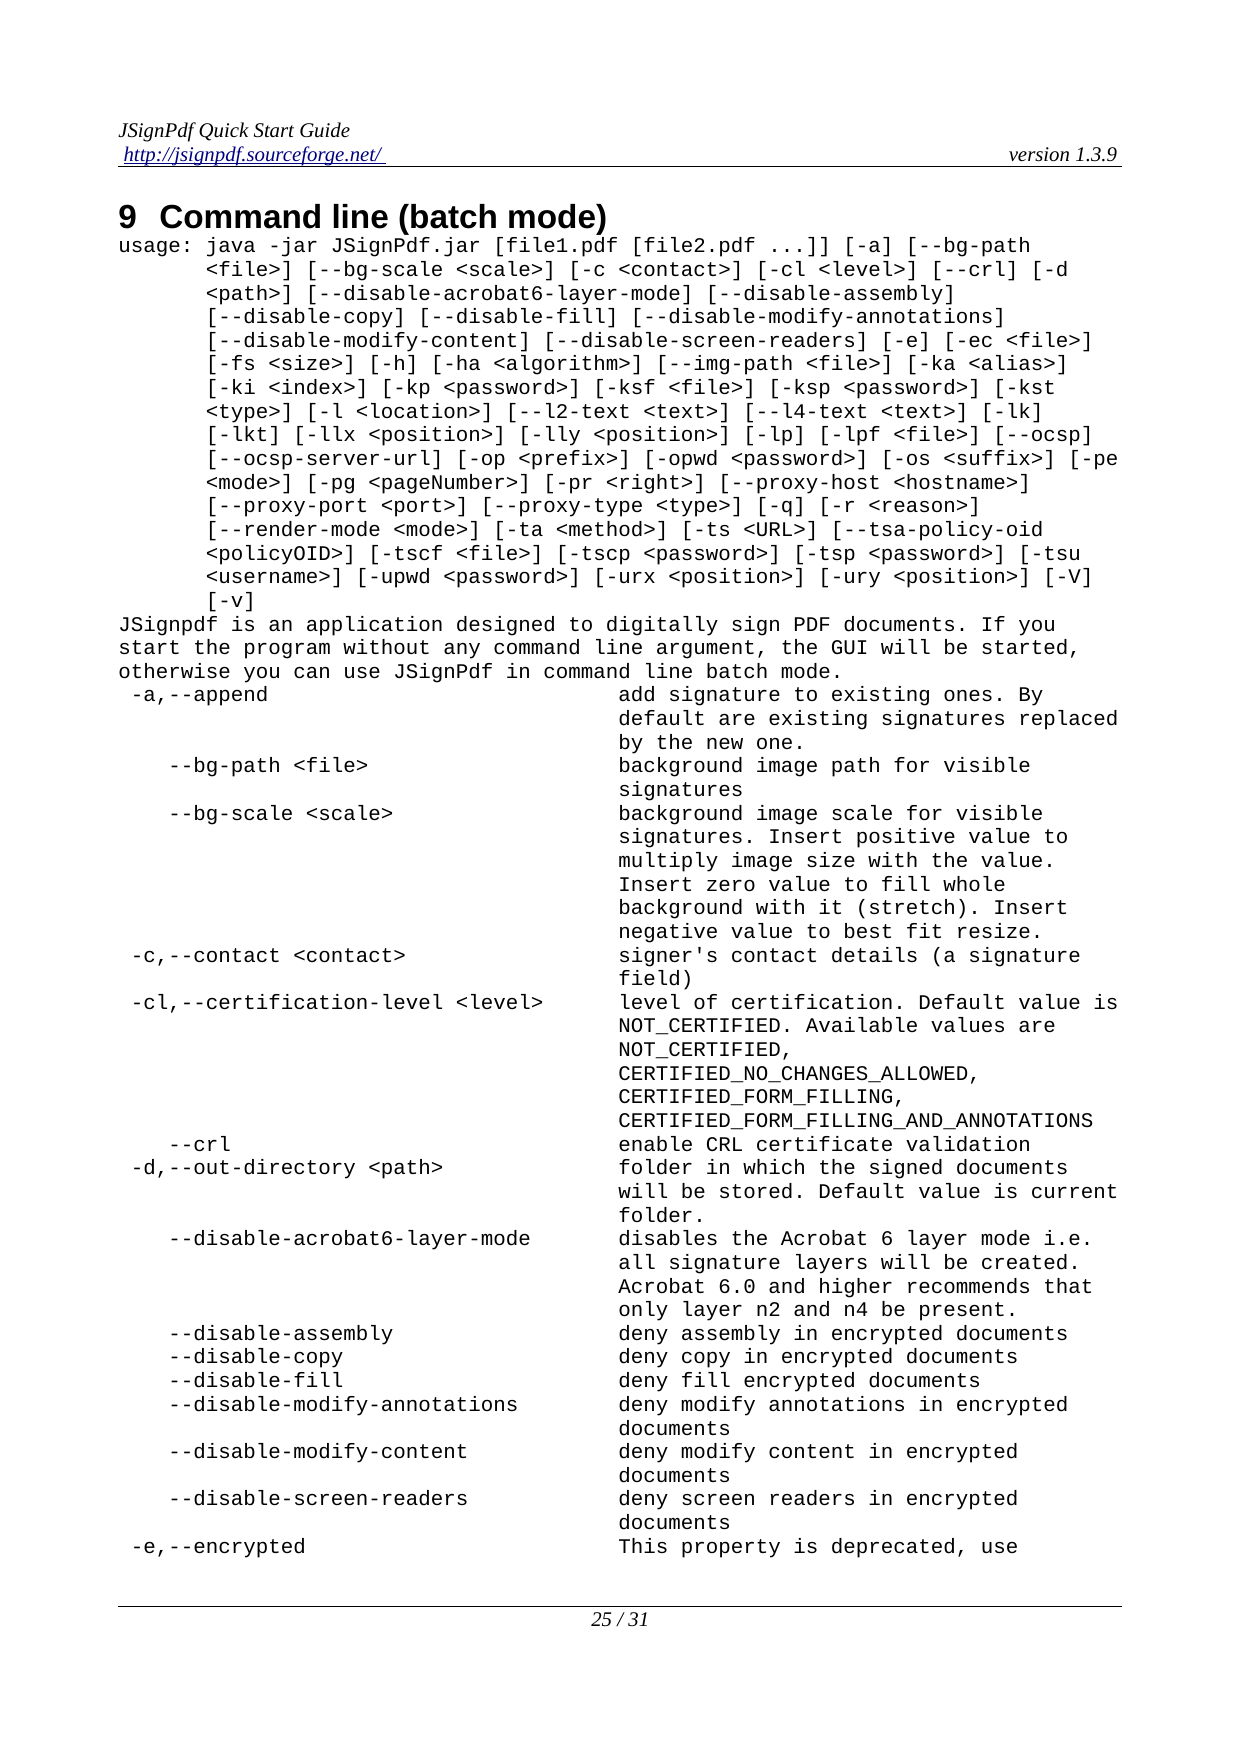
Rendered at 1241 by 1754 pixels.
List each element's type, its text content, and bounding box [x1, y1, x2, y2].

text [-fs <size>] [-h] [-ha <algorithm>] [--img-path <file>] [-ka <alias>] [118, 353, 1122, 377]
text <username>] [-upwd <password>] [-urx <position>] [-ury <position>] [-V] [118, 566, 1122, 590]
text otherwise you can use JSignPdf in command line batch mode. [118, 661, 1122, 684]
text --disable-acrobat6-layer-mode disables the Acrobat 6 layer mode i.e. [118, 1228, 1122, 1252]
text --crl enable CRL certificate validation [118, 1134, 1122, 1157]
text signatures [118, 779, 1122, 803]
text NOT_CERTIFIED. Available values are [118, 1016, 1122, 1039]
text CERTIFIED_NO_CHANGES_ALLOWED, [118, 1063, 1122, 1086]
text [--disable-modify-content] [--disable-screen-readers] [-e] [-ec <file>] [118, 330, 1122, 353]
text [--disable-copy] [--disable-fill] [--disable-modify-annotations] [118, 306, 1122, 330]
text -c,--contact <contact> signer's contact details (a signature [118, 944, 1122, 968]
text documents [118, 1465, 1122, 1488]
text [--ocsp-server-url] [-op <prefix>] [-opwd <password>] [-os <suffix>] [-pe [118, 448, 1122, 472]
text -cl,--certification-level <level> level of certification. Default value is [118, 992, 1122, 1016]
text <path>] [--disable-acrobat6-layer-mode] [--disable-assembly] [118, 282, 1122, 306]
text [--proxy-port <port>] [--proxy-type <type>] [-q] [-r <reason>] [118, 495, 1122, 519]
text documents [118, 1417, 1122, 1441]
text -d,--out-directory <path> folder in which the signed documents [118, 1157, 1122, 1181]
text --disable-modify-content deny modify content in encrypted [118, 1441, 1122, 1465]
text JSignpdf is an application designed to digitally sign PDF documents. If you [118, 613, 1122, 637]
text folder. [118, 1205, 1122, 1228]
text CERTIFIED_FORM_FILLING, [118, 1086, 1122, 1110]
text -e,--encrypted This property is deprecated, use [118, 1536, 1122, 1559]
text Acrobat 6.0 and higher recommends that [118, 1276, 1122, 1299]
text documents [118, 1512, 1122, 1536]
text by the new one. [118, 732, 1122, 755]
text --disable-screen-readers deny screen readers in encrypted [118, 1488, 1122, 1512]
text CERTIFIED_FORM_FILLING_AND_ANNOTATIONS [118, 1110, 1122, 1134]
text --disable-fill deny fill encrypted documents [118, 1370, 1122, 1394]
text [-v] [118, 590, 1122, 613]
text --disable-assembly deny assembly in encrypted documents [118, 1323, 1122, 1347]
text [--render-mode <mode>] [-ta <method>] [-ts <URL>] [--tsa-policy-oid [118, 519, 1122, 543]
text <type>] [-l <location>] [--l2-text <text>] [--l4-text <text>] [-lk] [118, 401, 1122, 424]
text usage: java -jar JSignPdf.jar [file1.pdf [file2.pdf ...]] [-a] [--bg-path [118, 235, 1122, 259]
subtitle Command line (batch mode) [118, 197, 1122, 235]
text <file>] [--bg-scale <scale>] [-c <contact>] [-cl <level>] [--crl] [-d [118, 259, 1122, 282]
text only layer n2 and n4 be present. [118, 1299, 1122, 1323]
text all signature layers will be created. [118, 1252, 1122, 1276]
text signatures. Insert positive value to [118, 826, 1122, 850]
text will be stored. Default value is current [118, 1181, 1122, 1205]
text start the program without any command line argument, the GUI will be started, [118, 637, 1122, 661]
text Insert zero value to fill whole [118, 874, 1122, 897]
text --bg-path <file> background image path for visible [118, 755, 1122, 779]
text field) [118, 968, 1122, 992]
text default are existing signatures replaced [118, 708, 1122, 732]
text NOT_CERTIFIED, [118, 1039, 1122, 1063]
text <policyOID>] [-tscf <file>] [-tscp <password>] [-tsp <password>] [-tsu [118, 543, 1122, 566]
text [-ki <index>] [-kp <password>] [-ksf <file>] [-ksp <password>] [-kst [118, 377, 1122, 401]
text --bg-scale <scale> background image scale for visible [118, 803, 1122, 826]
text -a,--append add signature to existing ones. By [118, 684, 1122, 708]
text multiply image size with the value. [118, 850, 1122, 874]
text negative value to best fit resize. [118, 921, 1122, 944]
text --disable-copy deny copy in encrypted documents [118, 1347, 1122, 1370]
text --disable-modify-annotations deny modify annotations in encrypted [118, 1394, 1122, 1417]
text [-lkt] [-llx <position>] [-lly <position>] [-lp] [-lpf <file>] [--ocsp] [118, 424, 1122, 448]
text <mode>] [-pg <pageNumber>] [-pr <right>] [--proxy-host <hostname>] [118, 472, 1122, 495]
text background with it (stretch). Insert [118, 897, 1122, 921]
